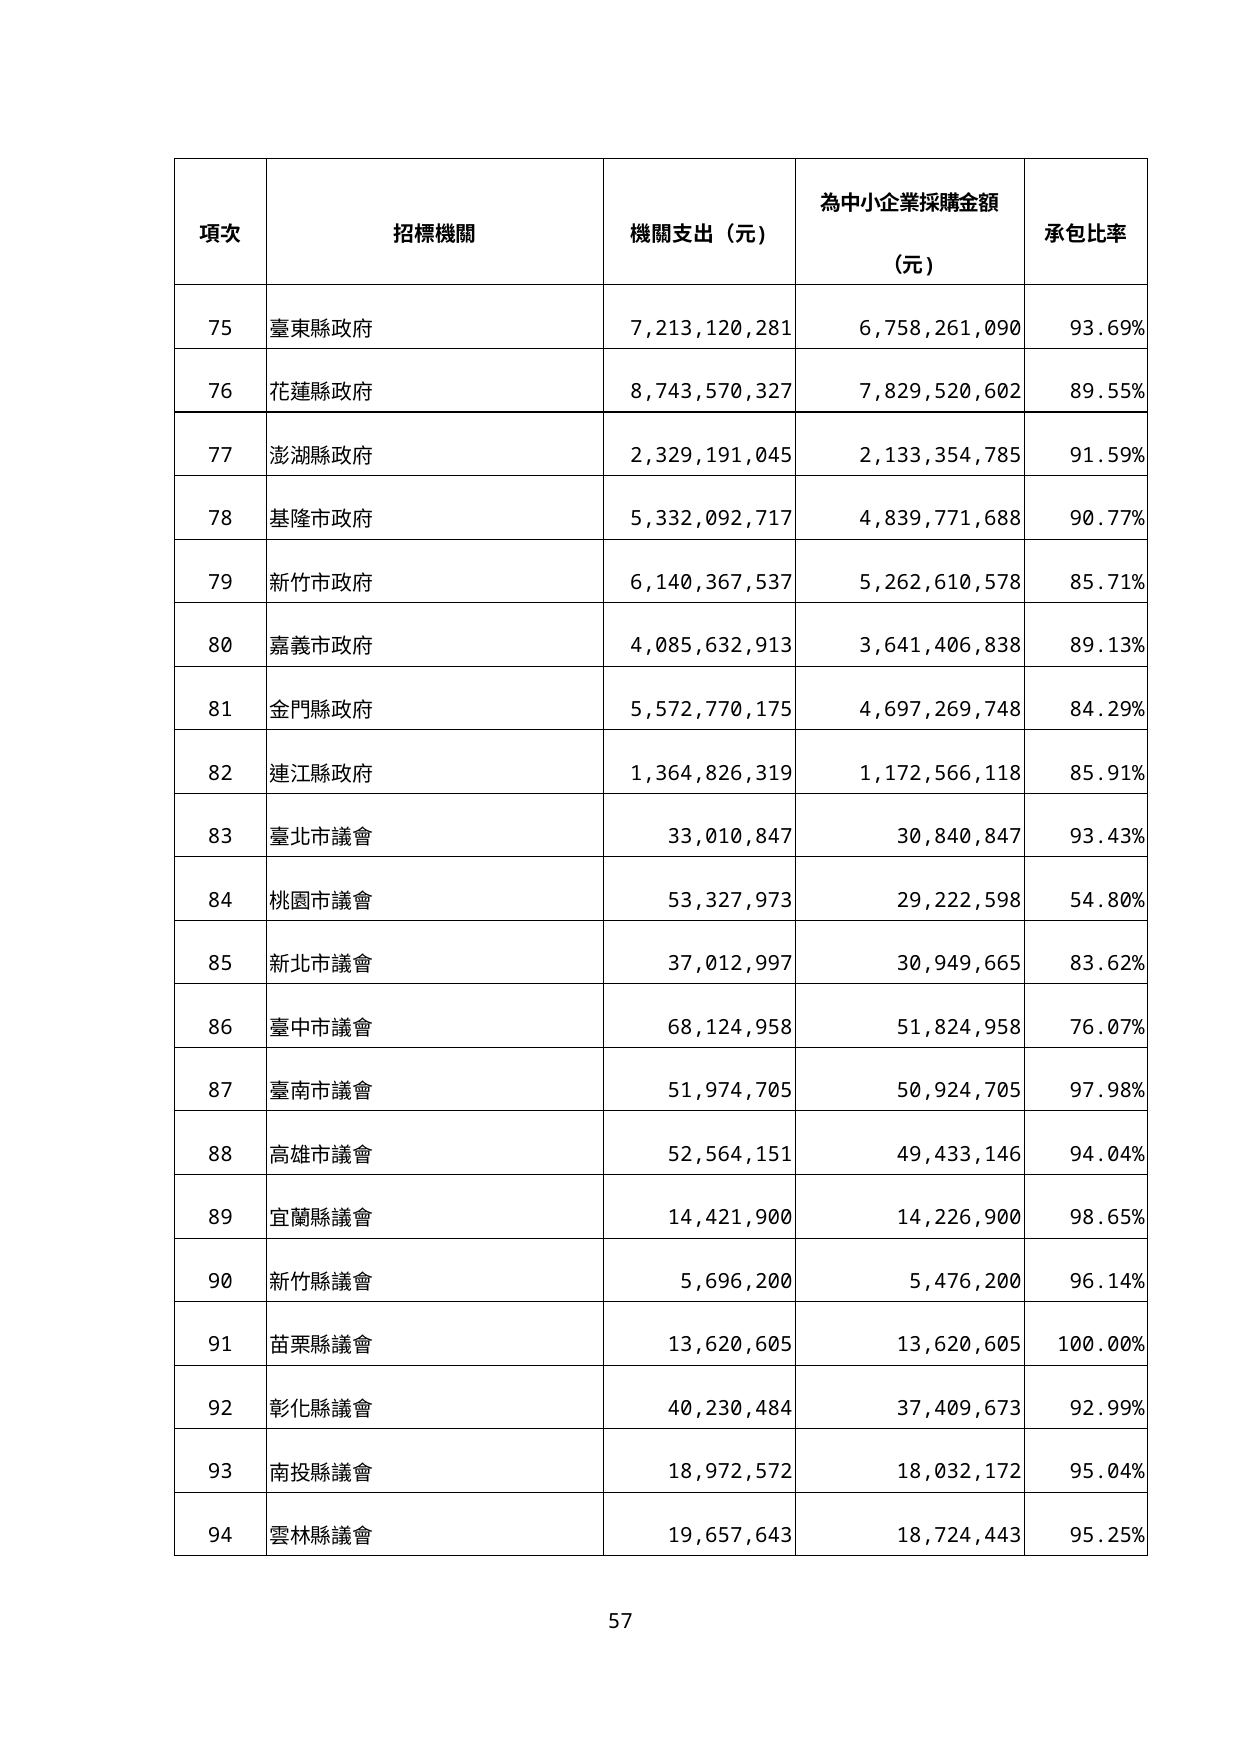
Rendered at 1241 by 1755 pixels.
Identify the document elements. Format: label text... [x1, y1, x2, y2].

table_cell 高雄市議會 [267, 1111, 603, 1174]
table_cell 94.04% [1025, 1111, 1147, 1174]
table_cell 100.00% [1025, 1302, 1147, 1364]
table_cell 89 [175, 1175, 266, 1237]
table_header 機關支出（元) [604, 159, 795, 284]
table_cell 彰化縣議會 [267, 1366, 603, 1428]
table_cell 臺東縣政府 [267, 285, 603, 348]
table_cell 93.69% [1025, 285, 1147, 348]
table_cell 6,758,261,090 [796, 285, 1024, 348]
table_cell 91 [175, 1302, 266, 1364]
table_cell 92.99% [1025, 1366, 1147, 1428]
table_cell 91.59% [1025, 413, 1147, 475]
table_cell 86 [175, 984, 266, 1047]
table_cell 2,329,191,045 [604, 413, 795, 475]
table_cell 37,409,673 [796, 1366, 1024, 1428]
table_cell 53,327,973 [604, 857, 795, 920]
table_cell 96.14% [1025, 1239, 1147, 1301]
table_cell 83.62% [1025, 921, 1147, 983]
table_cell 3,641,406,838 [796, 603, 1024, 666]
table_cell 5,572,770,175 [604, 667, 795, 729]
table_cell 13,620,605 [796, 1302, 1024, 1364]
table_cell 37,012,997 [604, 921, 795, 983]
table_cell 18,724,443 [796, 1493, 1024, 1555]
table_cell 85.71% [1025, 540, 1147, 602]
table_cell 95.25% [1025, 1493, 1147, 1555]
table_cell 85 [175, 921, 266, 983]
table_header 承包比率 [1025, 159, 1147, 284]
table_cell 8,743,570,327 [604, 349, 795, 411]
table_cell 83 [175, 794, 266, 856]
table_cell 1,364,826,319 [604, 730, 795, 793]
table_cell 76 [175, 349, 266, 411]
table_cell 52,564,151 [604, 1111, 795, 1174]
table_cell 新竹市政府 [267, 540, 603, 602]
table_cell 5,476,200 [796, 1239, 1024, 1301]
table_cell 90 [175, 1239, 266, 1301]
table_cell 4,085,632,913 [604, 603, 795, 666]
table_cell 54.80% [1025, 857, 1147, 920]
table_cell 33,010,847 [604, 794, 795, 856]
table_cell 苗栗縣議會 [267, 1302, 603, 1364]
table_cell 84.29% [1025, 667, 1147, 729]
table_cell 51,974,705 [604, 1048, 795, 1110]
table_cell 5,262,610,578 [796, 540, 1024, 602]
table_cell 93.43% [1025, 794, 1147, 856]
table_cell 29,222,598 [796, 857, 1024, 920]
table_cell 76.07% [1025, 984, 1147, 1047]
table_cell 金門縣政府 [267, 667, 603, 729]
table_cell 84 [175, 857, 266, 920]
table_cell 連江縣政府 [267, 730, 603, 793]
table_cell 95.04% [1025, 1429, 1147, 1492]
table_cell 19,657,643 [604, 1493, 795, 1555]
table_cell 5,696,200 [604, 1239, 795, 1301]
table_cell 基隆市政府 [267, 476, 603, 538]
table_cell 50,924,705 [796, 1048, 1024, 1110]
table_cell 6,140,367,537 [604, 540, 795, 602]
table_cell 30,840,847 [796, 794, 1024, 856]
table_cell 2,133,354,785 [796, 413, 1024, 475]
table_cell 桃園市議會 [267, 857, 603, 920]
table_cell 新北市議會 [267, 921, 603, 983]
table_cell 77 [175, 413, 266, 475]
table_cell 14,421,900 [604, 1175, 795, 1237]
table_cell 30,949,665 [796, 921, 1024, 983]
table_cell 宜蘭縣議會 [267, 1175, 603, 1237]
table_cell 82 [175, 730, 266, 793]
table_cell 97.98% [1025, 1048, 1147, 1110]
table_cell 澎湖縣政府 [267, 413, 603, 475]
table_cell 80 [175, 603, 266, 666]
table_cell 13,620,605 [604, 1302, 795, 1364]
table_cell 88 [175, 1111, 266, 1174]
table_cell 78 [175, 476, 266, 538]
table_header 項次 [175, 159, 266, 284]
table_cell 5,332,092,717 [604, 476, 795, 538]
table_cell 1,172,566,118 [796, 730, 1024, 793]
table_cell 南投縣議會 [267, 1429, 603, 1492]
table_cell 花蓮縣政府 [267, 349, 603, 411]
table_header 為中小企業採購金額（元) [796, 159, 1024, 284]
table_cell 93 [175, 1429, 266, 1492]
table_cell 85.91% [1025, 730, 1147, 793]
table_cell 7,829,520,602 [796, 349, 1024, 411]
table_cell 臺南市議會 [267, 1048, 603, 1110]
table_header 招標機關 [267, 159, 603, 284]
table_cell 臺北市議會 [267, 794, 603, 856]
table_cell 87 [175, 1048, 266, 1110]
table_cell 81 [175, 667, 266, 729]
table_cell 51,824,958 [796, 984, 1024, 1047]
table_cell 79 [175, 540, 266, 602]
table_cell 98.65% [1025, 1175, 1147, 1237]
table_cell 14,226,900 [796, 1175, 1024, 1237]
table_cell 89.55% [1025, 349, 1147, 411]
table_cell 68,124,958 [604, 984, 795, 1047]
table_cell 嘉義市政府 [267, 603, 603, 666]
table_cell 新竹縣議會 [267, 1239, 603, 1301]
table_cell 4,839,771,688 [796, 476, 1024, 538]
table_cell 90.77% [1025, 476, 1147, 538]
table_cell 75 [175, 285, 266, 348]
table_cell 7,213,120,281 [604, 285, 795, 348]
table_cell 4,697,269,748 [796, 667, 1024, 729]
table_cell 18,972,572 [604, 1429, 795, 1492]
table_cell 臺中市議會 [267, 984, 603, 1047]
table_cell 雲林縣議會 [267, 1493, 603, 1555]
table_cell 40,230,484 [604, 1366, 795, 1428]
table_cell 92 [175, 1366, 266, 1428]
table_cell 49,433,146 [796, 1111, 1024, 1174]
table_cell 89.13% [1025, 603, 1147, 666]
table_cell 94 [175, 1493, 266, 1555]
table_cell 18,032,172 [796, 1429, 1024, 1492]
